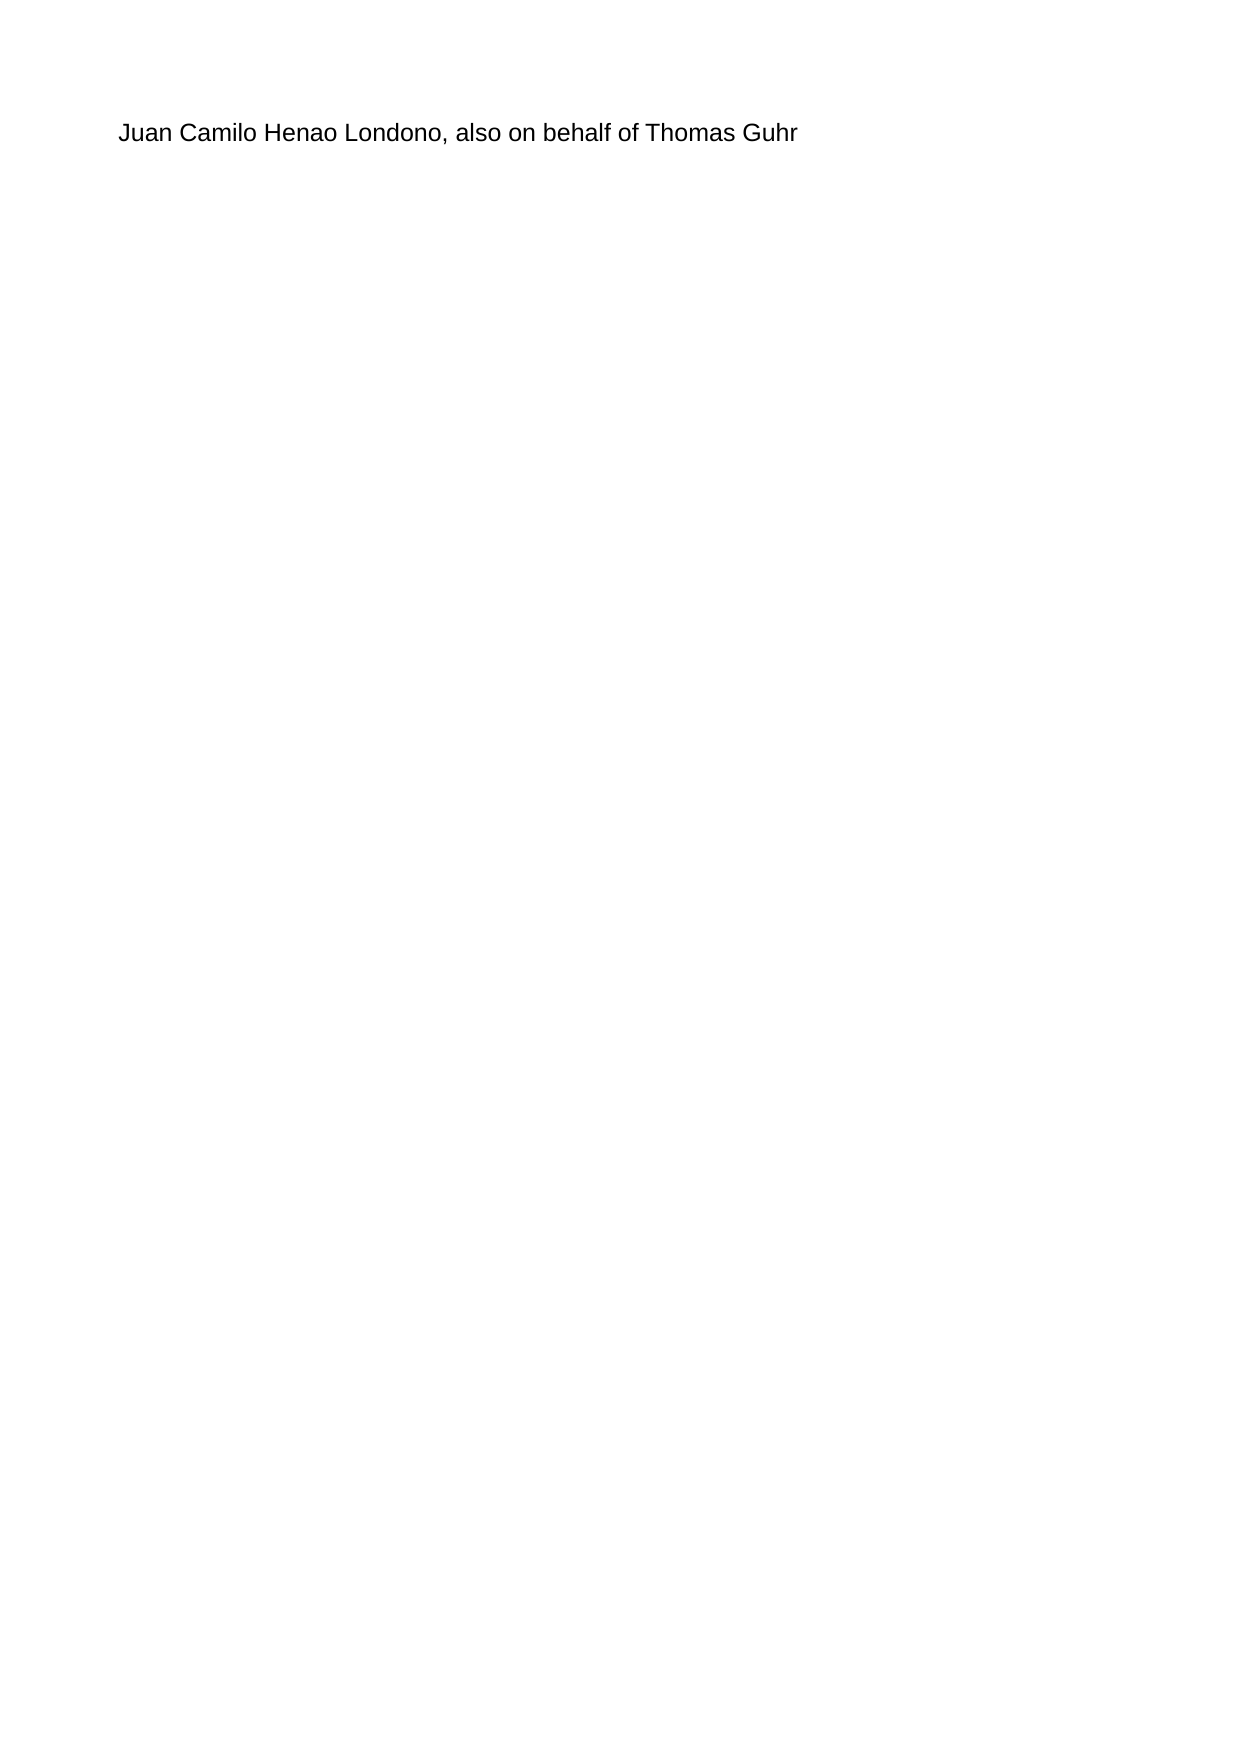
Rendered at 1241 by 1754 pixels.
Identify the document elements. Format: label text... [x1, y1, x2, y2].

text Juan Camilo Henao Londono, also on behalf of Thomas Guhr [118, 118, 1122, 147]
